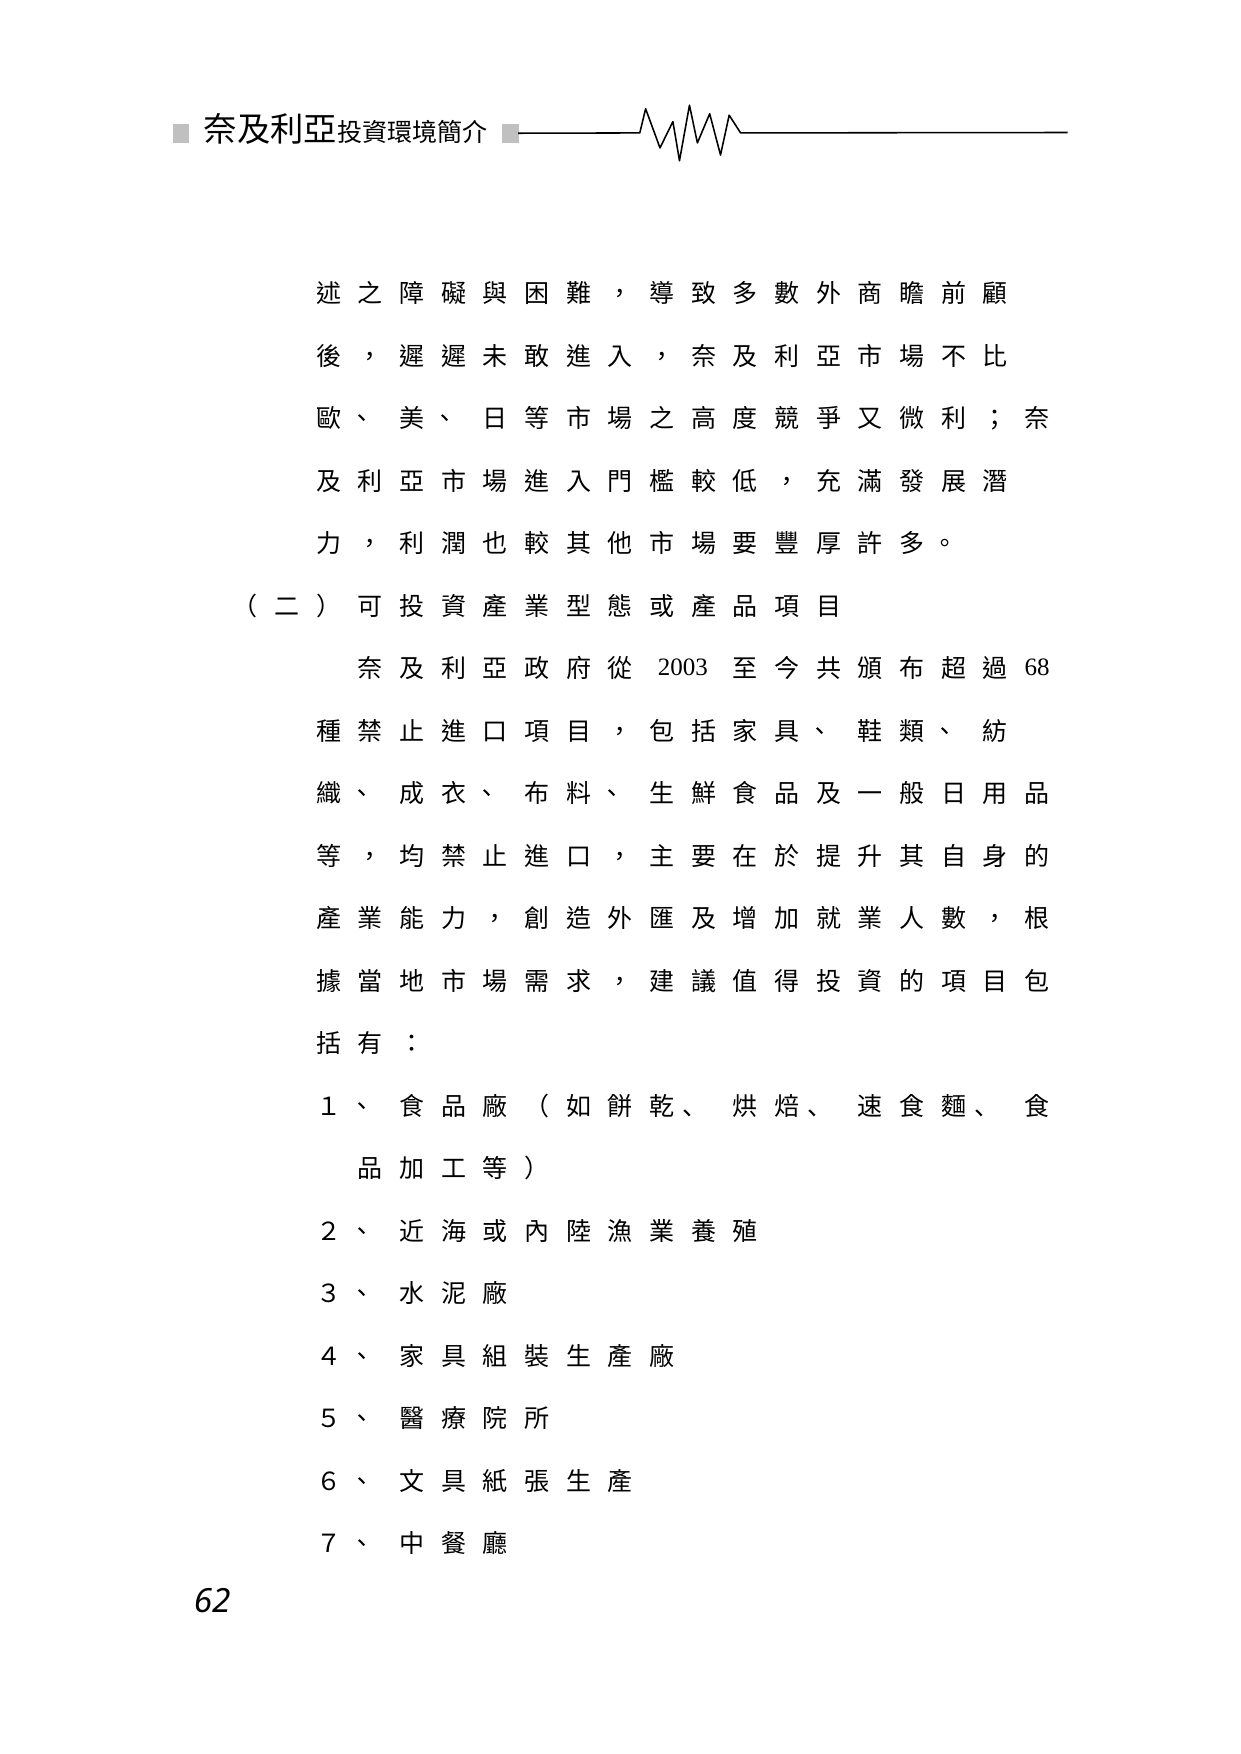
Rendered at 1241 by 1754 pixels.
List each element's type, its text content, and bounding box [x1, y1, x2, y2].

text １、食品廠（如餅乾、烘焙、速食麵、食品加工等） [281, 1063, 1058, 1188]
text ７、中餐廳 [281, 1500, 1058, 1563]
text ２、近海或內陸漁業養殖 [281, 1188, 1058, 1250]
text ４、家具組裝生產廠 [281, 1313, 1058, 1375]
text 述之障礙與困難，導致多數外商瞻前顧後，遲遲未敢進入，奈及利亞市場不比歐、美、日等市場之高度競爭又微利；奈及利亞市場進入門檻較低，充滿發展潛力，利潤也較其他市場要豐厚許多。 [281, 250, 1058, 563]
text ６、文具紙張生產 [281, 1438, 1058, 1500]
text ５、醫療院所 [281, 1375, 1058, 1438]
text 奈及利亞政府從2003至今共頒布超過68種禁止進口項目，包括家具、鞋類、紡織、成衣、布料、生鮮食品及一般日用品等，均禁止進口，主要在於提升其自身的產業能力，創造外匯及增加就業人數，根據當地市場需求，建議值得投資的項目包括有： [281, 625, 1058, 1063]
text ３、水泥廠 [281, 1250, 1058, 1313]
text （二）可投資產業型態或產品項目 [207, 563, 1058, 625]
